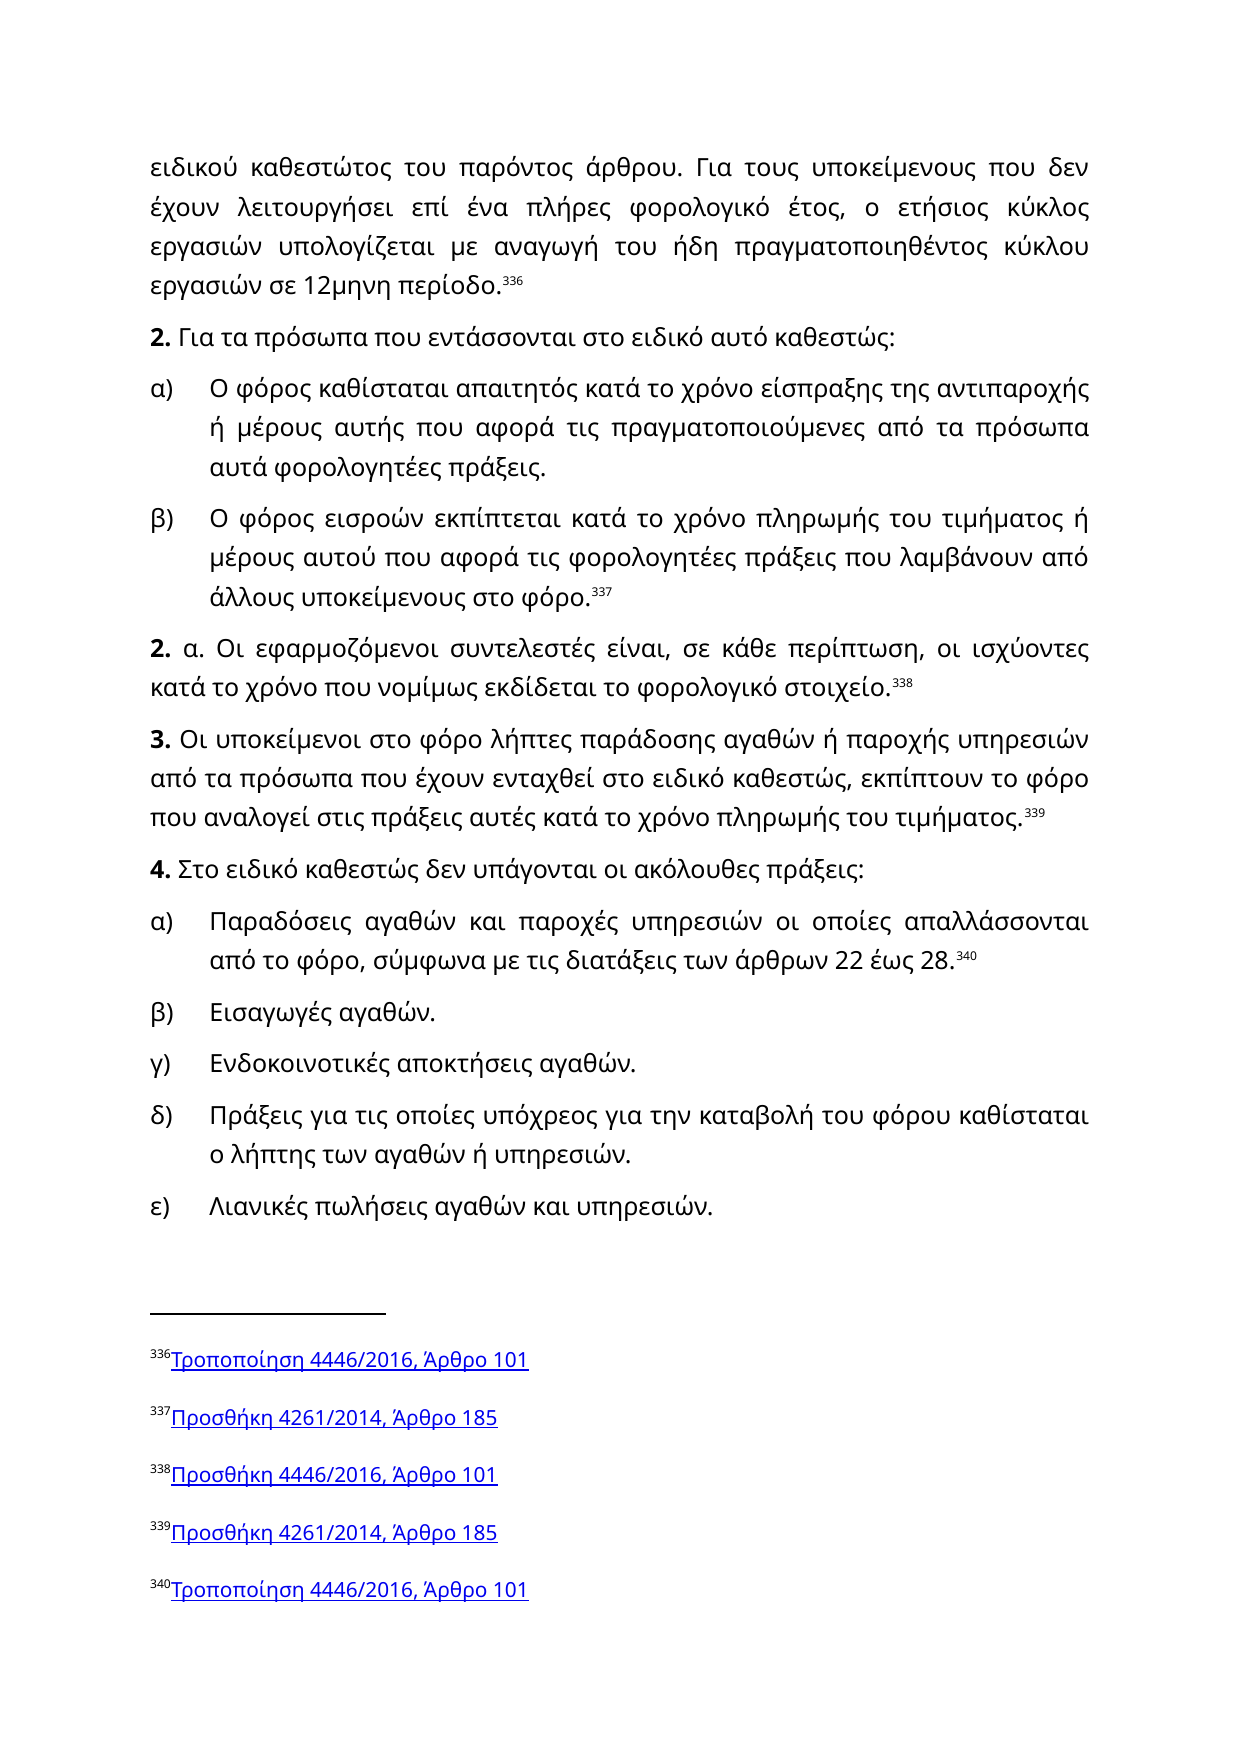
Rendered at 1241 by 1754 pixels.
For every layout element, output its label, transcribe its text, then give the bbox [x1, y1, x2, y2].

list α) Παραδόσεις αγαθών και παροχές υπηρεσιών οι οποίες απαλλάσσονται από το φόρο, σύμφωνα με τις διατάξεις των άρθρων 22 έως 28. [150, 903, 1090, 977]
list β) Ο φόρος εισροών εκπίπτεται κατά το χρόνο πληρωμής του τιμήματος ή μέρους αυτού που αφορά τις φορολογητέες πράξεις που λαμβάνουν από άλλους υποκείμενους στο φόρο. [150, 501, 1090, 613]
text ειδικού καθεστώτος του παρόντος άρθρου. Για τους υποκείμενους που δεν έχουν λειτουργήσει επί ένα πλήρες φορολογικό έτος, ο ετήσιος κύκλος εργασιών υπολογίζεται με αναγωγή του ήδη πραγματοποιηθέντος κύκλου εργασιών σε 12μηνη περίοδο. [150, 150, 1090, 302]
list δ) Πράξεις για τις οποίες υπόχρεος για την καταβολή του φόρου καθίσταται ο λήπτης των αγαθών ή υπηρεσιών. [150, 1097, 1090, 1171]
text Προσθήκη 4446/2016, Άρθρο 101 [150, 1460, 1090, 1489]
list β) Εισαγωγές αγαθών. [150, 994, 1090, 1028]
text Προσθήκη 4261/2014, Άρθρο 185 [150, 1518, 1090, 1546]
text 2. Για τα πρόσωπα που εντάσσονται στο ειδικό αυτό καθεστώς: [150, 319, 1090, 353]
text Προσθήκη 4261/2014, Άρθρο 185 [150, 1403, 1090, 1431]
text Τροποποίηση 4446/2016, Άρθρο 101 [150, 1576, 1090, 1604]
text 2. α. Οι εφαρμοζόμενοι συντελεστές είναι, σε κάθε περίπτωση, οι ισχύοντες κατά το χρόνο που νομίμως εκδίδεται το φορολογικό στοιχείο. [150, 631, 1090, 704]
text Τροποποίηση 4446/2016, Άρθρο 101 [150, 1345, 1090, 1373]
text 4. Στο ειδικό καθεστώς δεν υπάγονται οι ακόλουθες πράξεις: [150, 852, 1090, 886]
list α) Ο φόρος καθίσταται απαιτητός κατά το χρόνο είσπραξης της αντιπαροχής ή μέρους αυτής που αφορά τις πραγματοποιούμενες από τα πρόσωπα αυτά φορολογητέες πράξεις. [150, 371, 1090, 483]
text 3. Οι υποκείμενοι στο φόρο λήπτες παράδοσης αγαθών ή παροχής υπηρεσιών από τα πρόσωπα που έχουν ενταχθεί στο ειδικό καθεστώς, εκπίπτουν το φόρο που αναλογεί στις πράξεις αυτές κατά το χρόνο πληρωμής του τιμήματος. [150, 722, 1090, 834]
list ε) Λιανικές πωλήσεις αγαθών και υπηρεσιών. [150, 1188, 1090, 1222]
list γ) Ενδοκοινοτικές αποκτήσεις αγαθών. [150, 1046, 1090, 1080]
